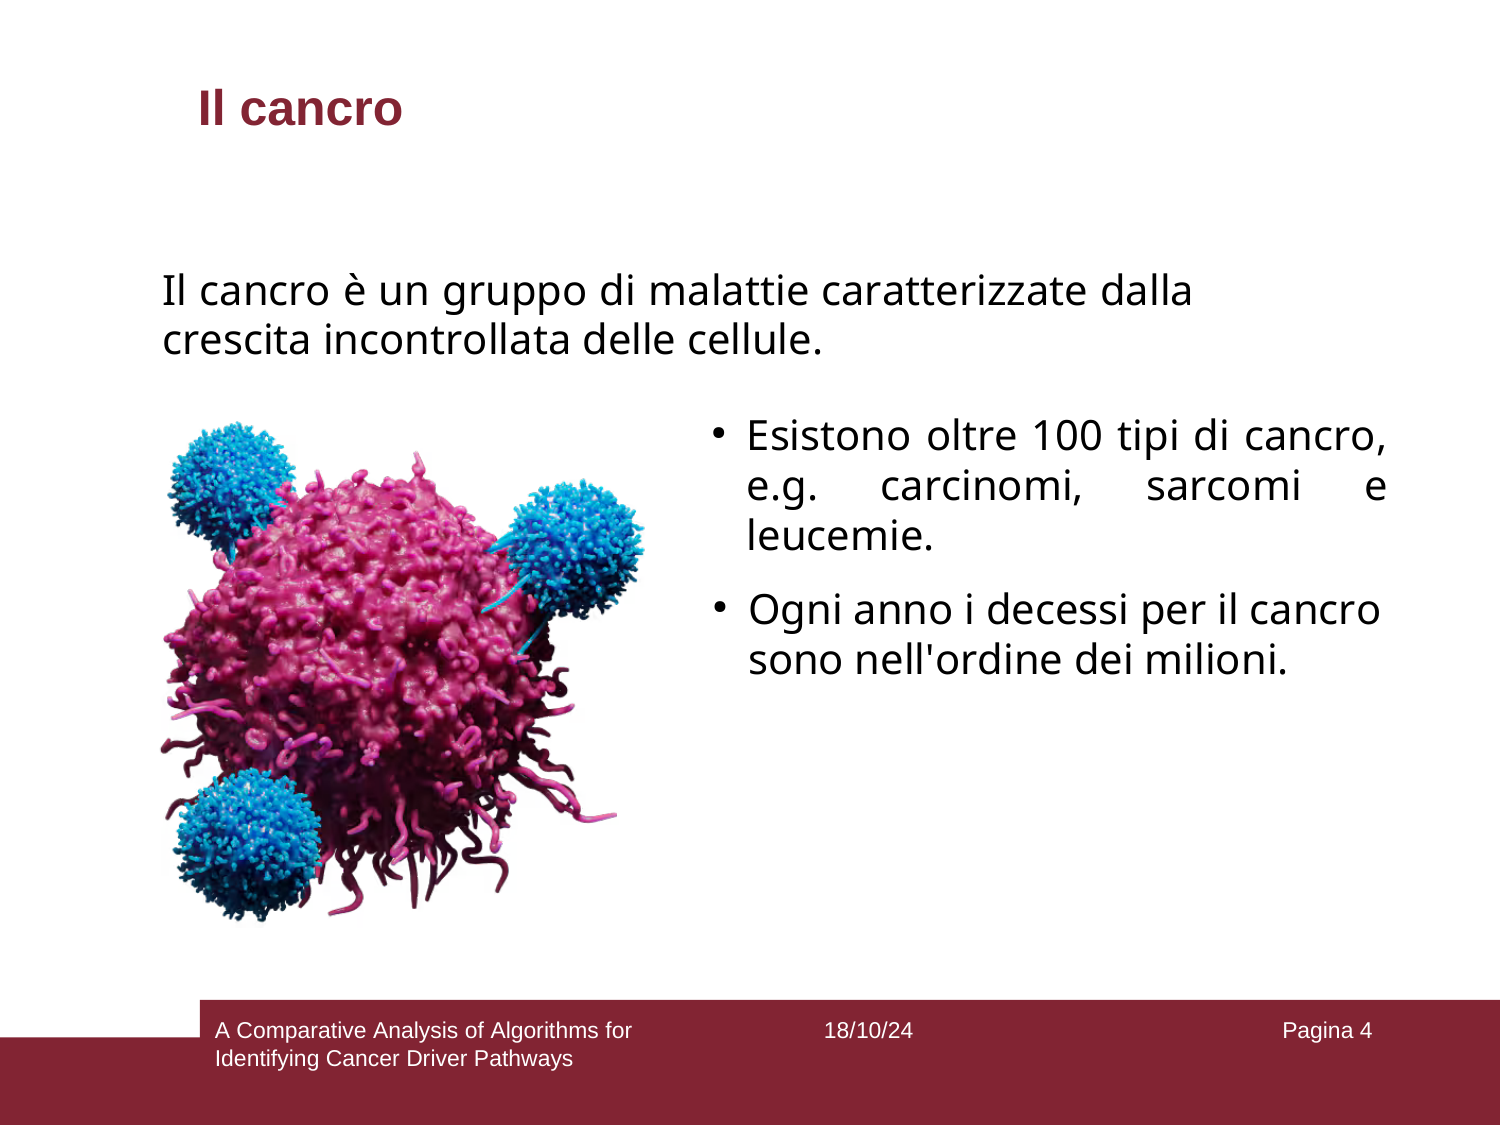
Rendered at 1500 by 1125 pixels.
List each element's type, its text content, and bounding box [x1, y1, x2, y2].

title Il cancro [183, 67, 1400, 150]
picture [144, 418, 653, 928]
text_box Pagina <number> [1074, 1008, 1388, 1084]
text_box Esistono oltre 100 tipi di cancro, e.g. carcinomi, sarcomi e leucemie. [696, 401, 1403, 567]
text_box Il cancro è un gruppo di malattie caratterizzate dalla crescita incontrollata delle cellule. [147, 255, 1359, 371]
text_box 18/10/24 [712, 1008, 1026, 1084]
text_box A Comparative Analysis of Algorithms for Identifying Cancer Driver Pathways [199, 1008, 676, 1084]
text_box Ogni anno i decessi per il cancro sono nell'ordine dei milioni. [697, 575, 1398, 741]
